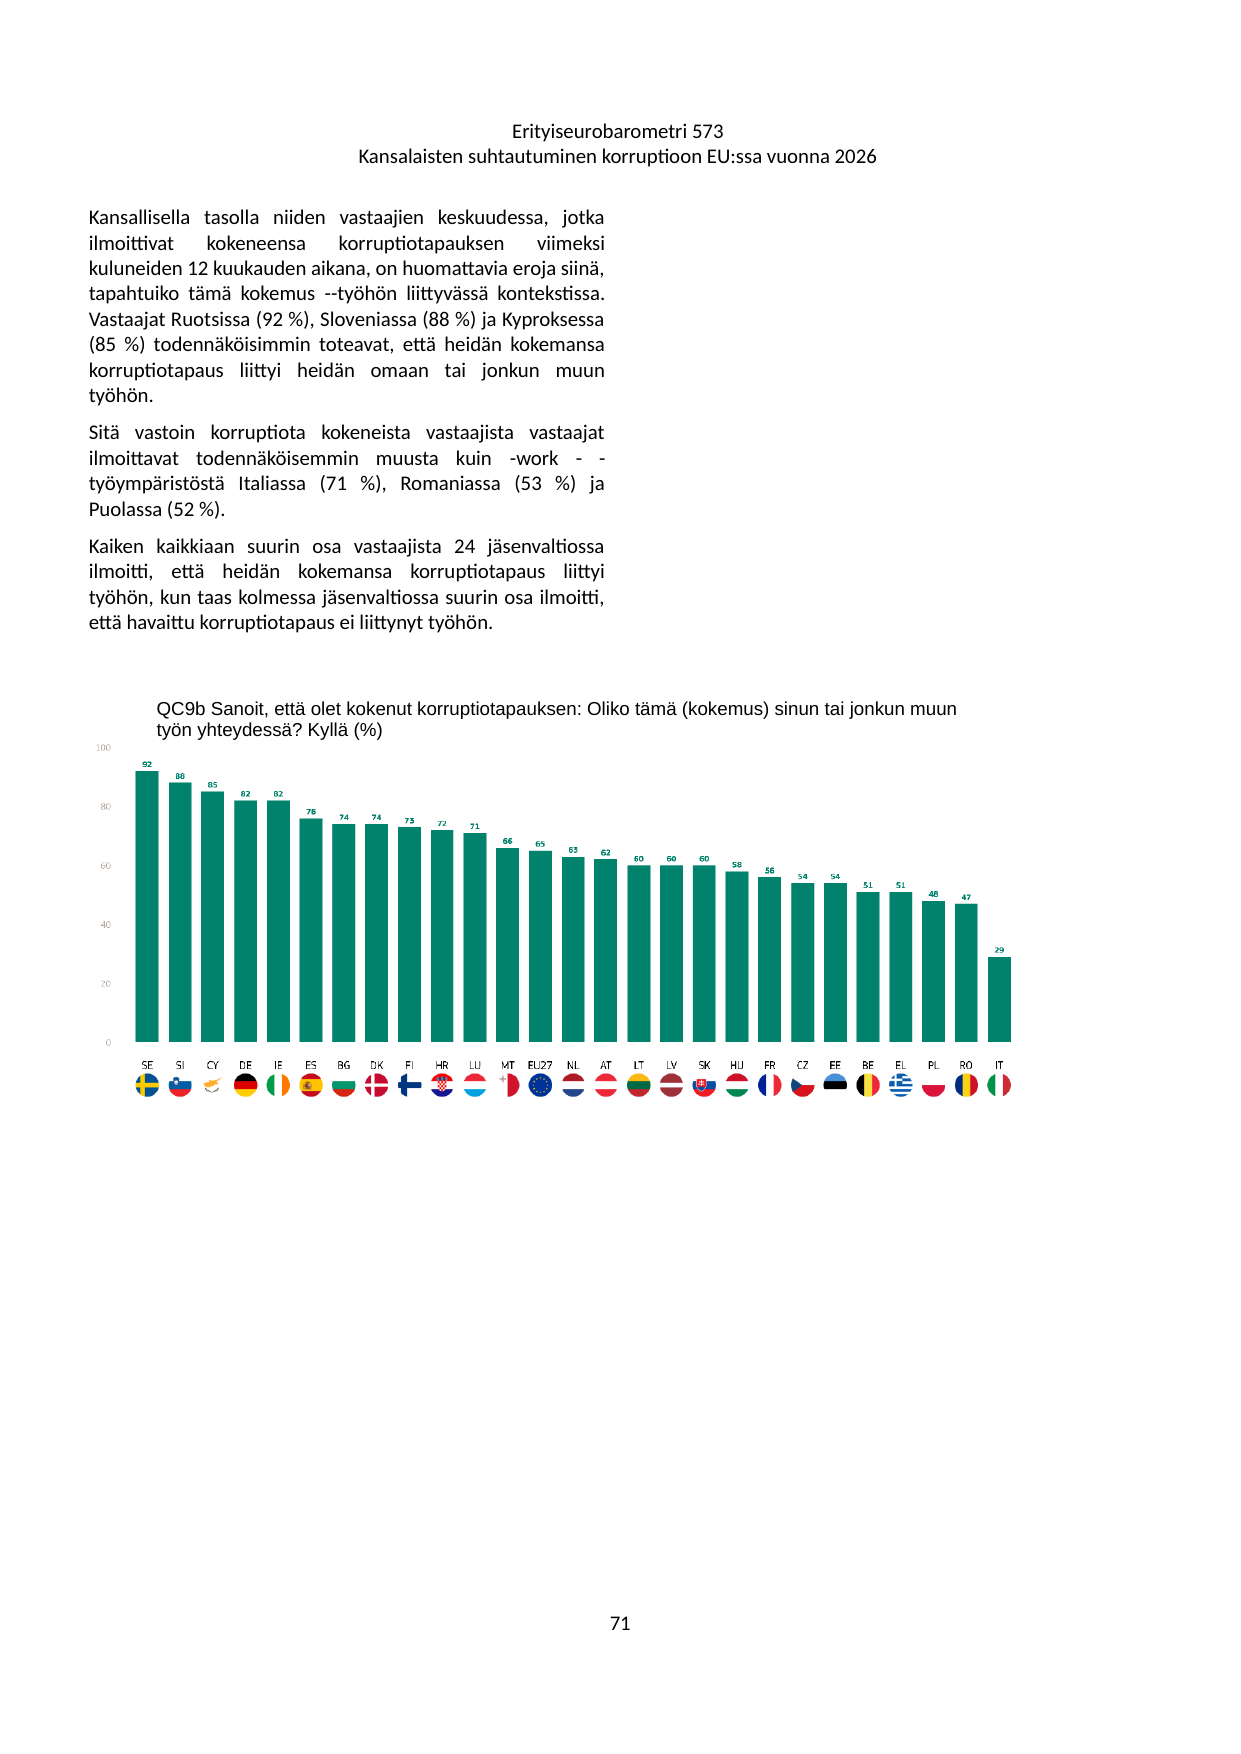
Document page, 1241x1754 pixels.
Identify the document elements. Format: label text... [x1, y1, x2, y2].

picture [88, 717, 1022, 1100]
text Kansallisella tasolla niiden vastaajien keskuudessa, jotka ilmoittivat kokeneensa korruptiotapauksen viimeksi kuluneiden 12 kuukauden aikana, on huomattavia eroja siinä, tapahtuiko tämä kokemus ‑-työhön liittyvässä kontekstissa. Vastaajat Ruotsissa (92 %), Sloveniassa (88 %) ja Kyproksessa (85 %) todennäköisimmin toteavat, että heidän kokemansa korruptiotapaus liittyi heidän omaan tai jonkun muun työhön. [88, 204, 605, 408]
text Sitä vastoin korruptiota kokeneista vastaajista vastaajat ilmoittavat todennäköisemmin muusta kuin ‑work ‑ -työympäristöstä Italiassa (71 %), Romaniassa (53 %) ja Puolassa (52 %). [88, 419, 605, 521]
text Kaiken kaikkiaan suurin osa vastaajista 24 jäsenvaltiossa ilmoitti, että heidän kokemansa korruptiotapaus liittyi työhön, kun taas kolmessa jäsenvaltiossa suurin osa ilmoitti, että havaittu korruptiotapaus ei liittynyt työhön. [88, 533, 605, 635]
